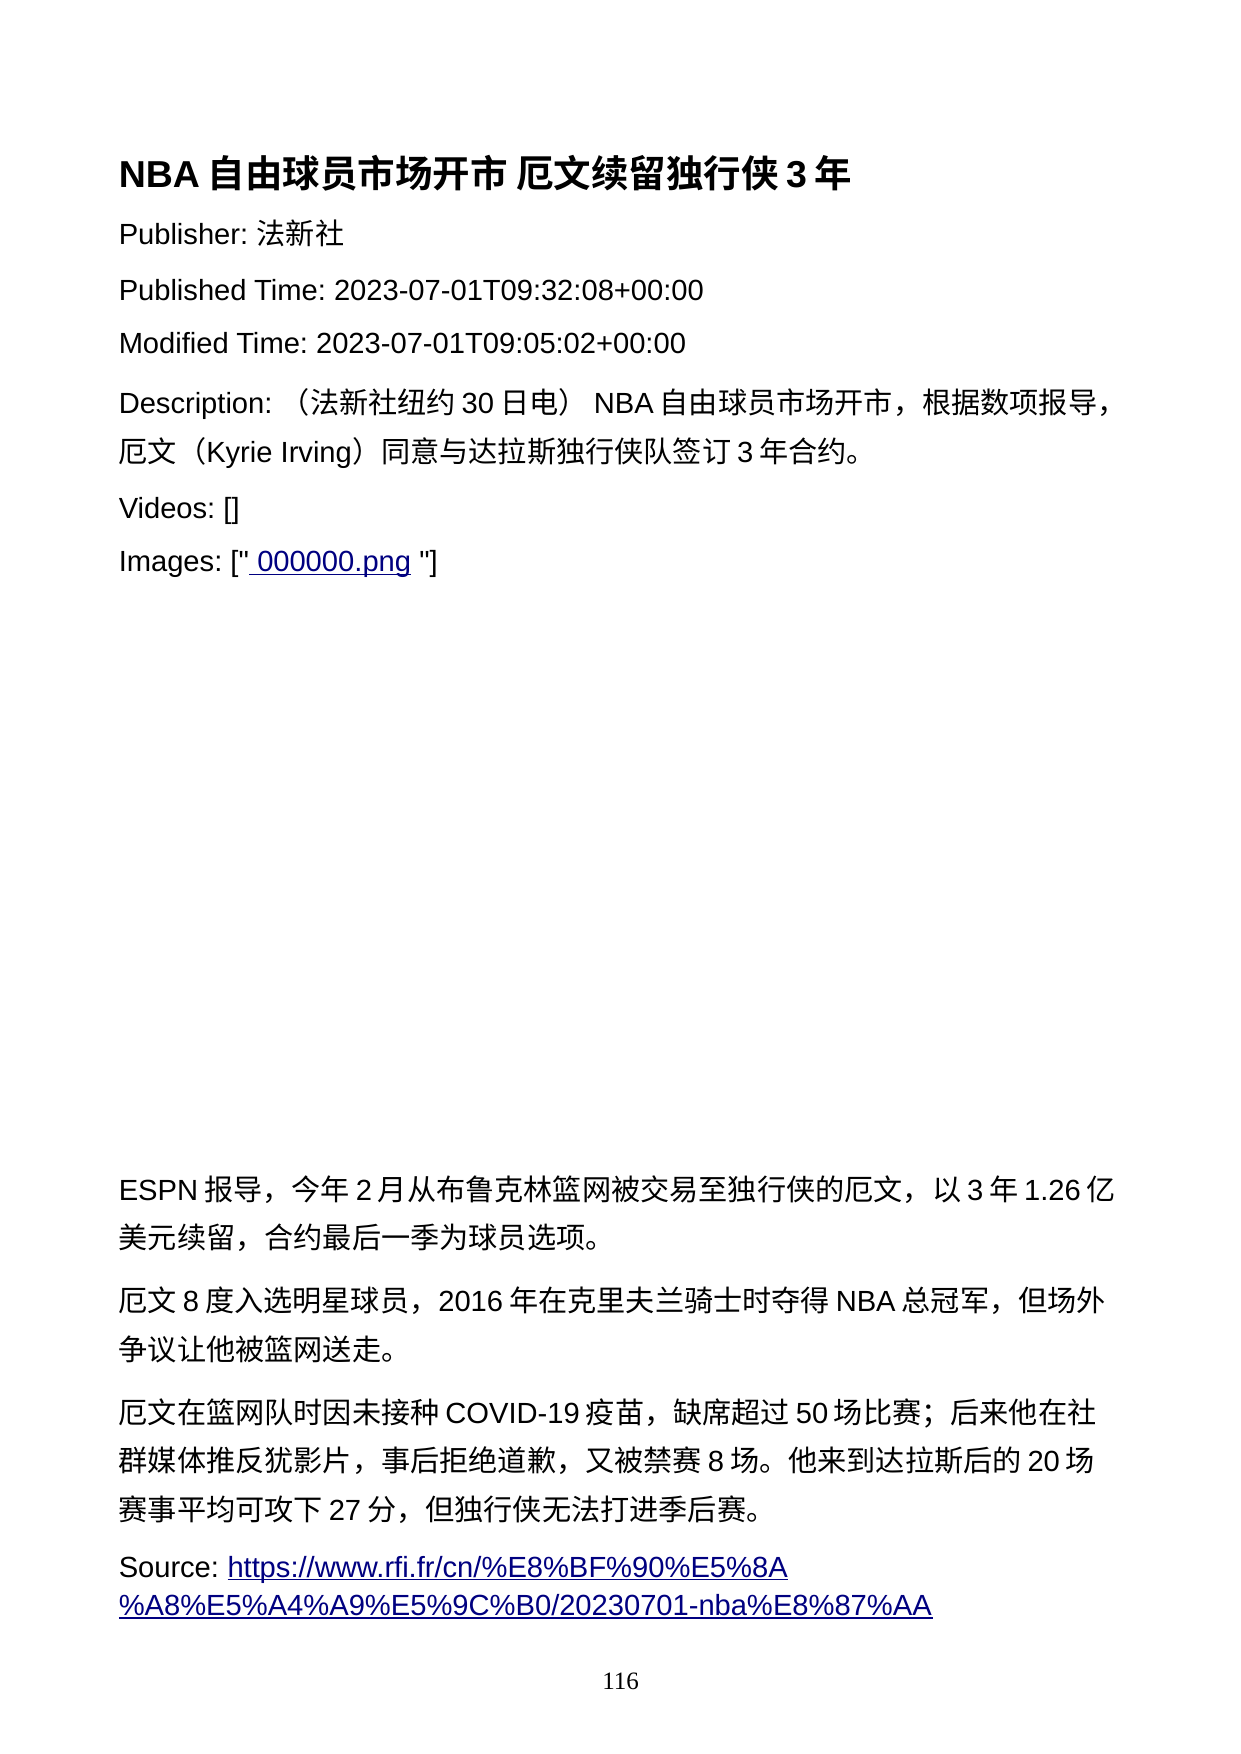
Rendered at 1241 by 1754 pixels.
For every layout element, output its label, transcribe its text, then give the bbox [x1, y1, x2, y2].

text 厄文8度入选明星球员，2016年在克里夫兰骑士时夺得NBA总冠军，但场外争议让他被篮网送走。 [118, 1278, 1122, 1368]
text 厄文在篮网队时因未接种COVID-19疫苗，缺席超过50场比赛；后来他在社群媒体推反犹影片，事后拒绝道歉，又被禁赛8场。他来到达拉斯后的20场赛事平均可攻下27分，但独行侠无法打进季后赛。 [118, 1389, 1122, 1529]
text Modified Time: 2023-07-01T09:05:02+00:00 [118, 327, 1122, 360]
text Description: （法新社纽约30日电） NBA自由球员市场开市，根据数项报导，厄文（Kyrie Irving）同意与达拉斯独行侠队签订3年合约。 [118, 380, 1122, 471]
text Published Time: 2023-07-01T09:32:08+00:00 [118, 273, 1122, 307]
text Videos: [] [118, 491, 1122, 525]
text Source: https://www.rfi.fr/cn/%E8%BF%90%E5%8A%A8%E5%A4%A9%E5%9C%B0/20230701-nba%E8%87%AA [118, 1549, 1122, 1622]
text Images: [" 000000.png "] [118, 544, 1122, 578]
text Publisher: 法新社 [118, 210, 1122, 253]
text ESPN报导，今年2月从布鲁克林篮网被交易至独行侠的厄文，以3年1.26亿美元续留，合约最后一季为球员选项。 [118, 1166, 1122, 1257]
subtitle NBA自由球员市场开市 厄文续留独行侠3年 [118, 143, 1122, 198]
